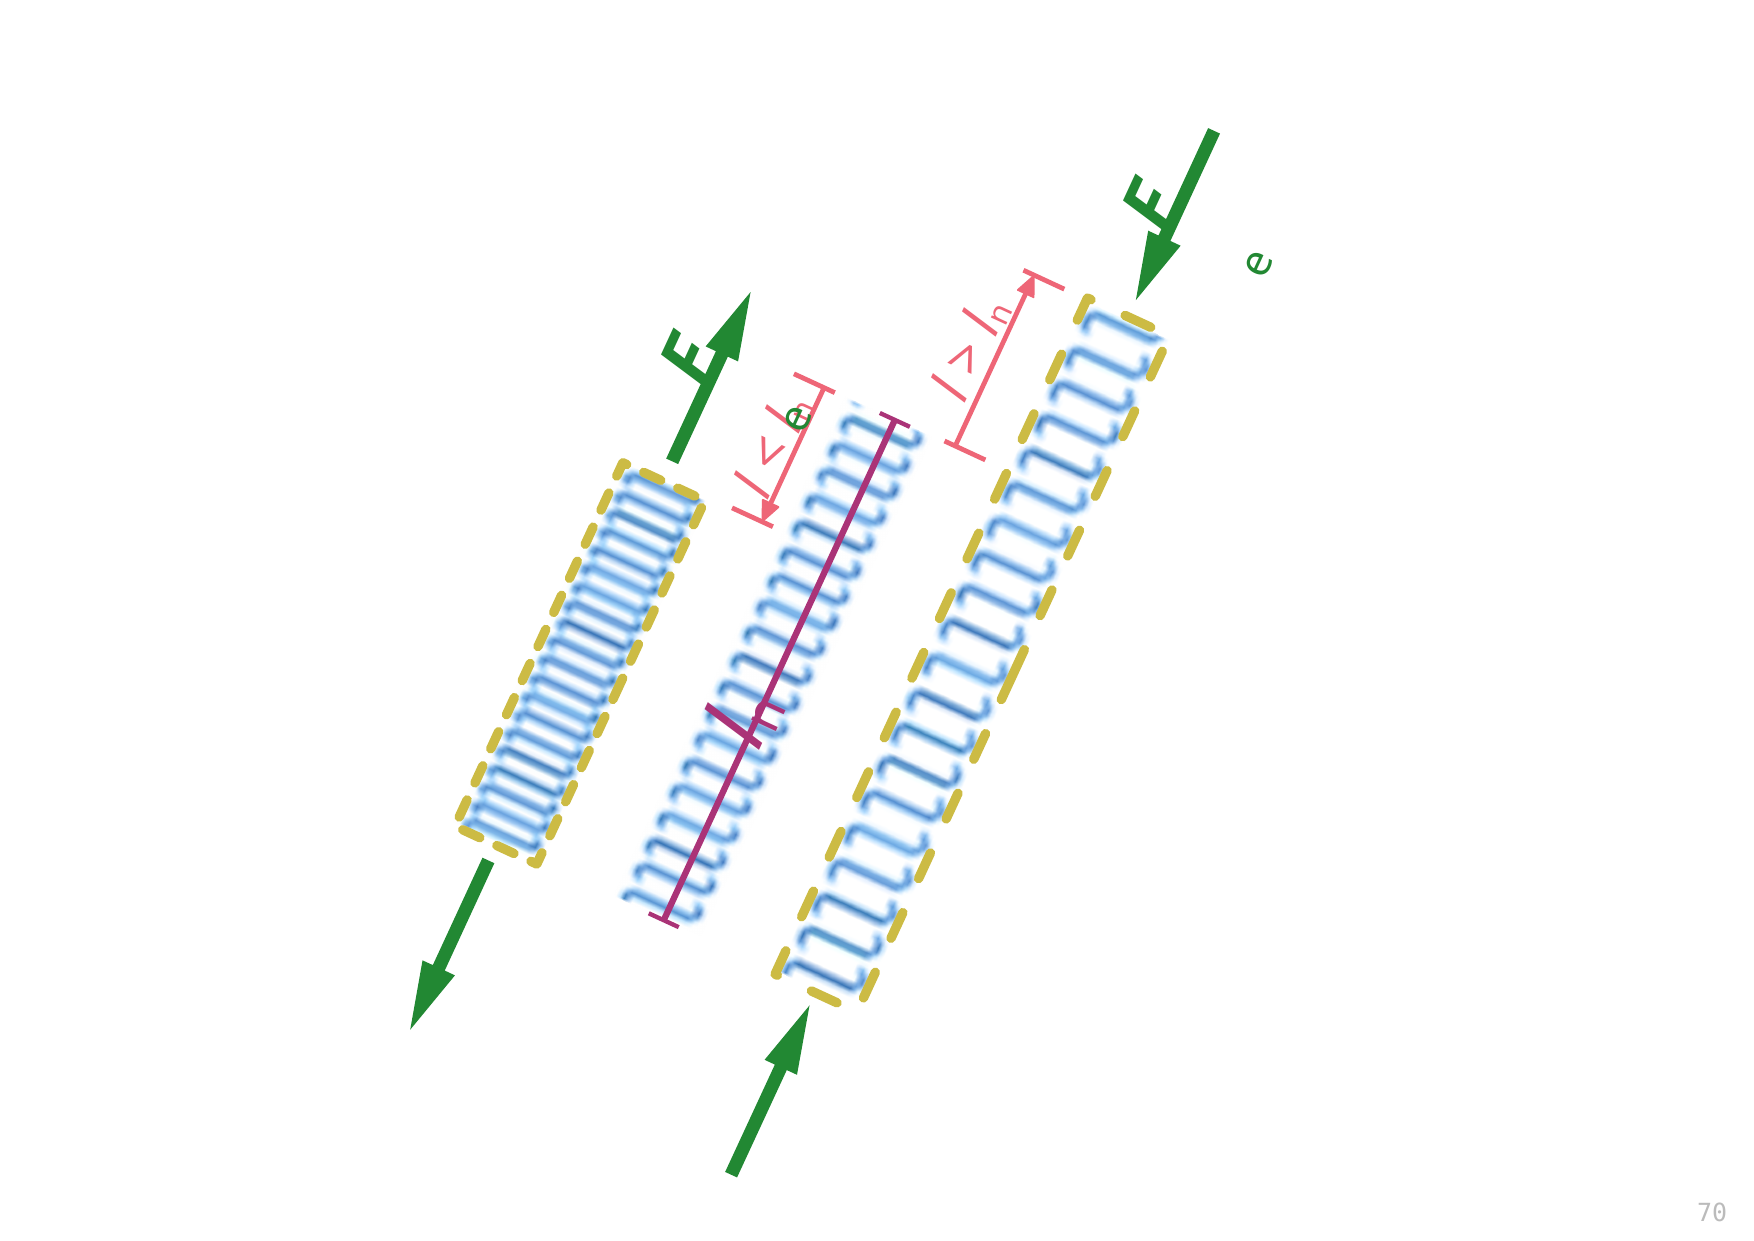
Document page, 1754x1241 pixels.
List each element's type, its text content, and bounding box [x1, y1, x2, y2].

picture [782, 305, 1171, 1010]
picture [722, 397, 890, 682]
text_box [666, 292, 751, 465]
picture [669, 424, 932, 936]
text_box ln [660, 648, 789, 768]
text_box [410, 857, 495, 1030]
picture [613, 737, 734, 916]
text_box Fe [618, 282, 730, 401]
text_box Fe [1080, 128, 1192, 243]
text_box [725, 1005, 810, 1178]
text_box [1135, 128, 1221, 301]
picture [453, 466, 708, 857]
